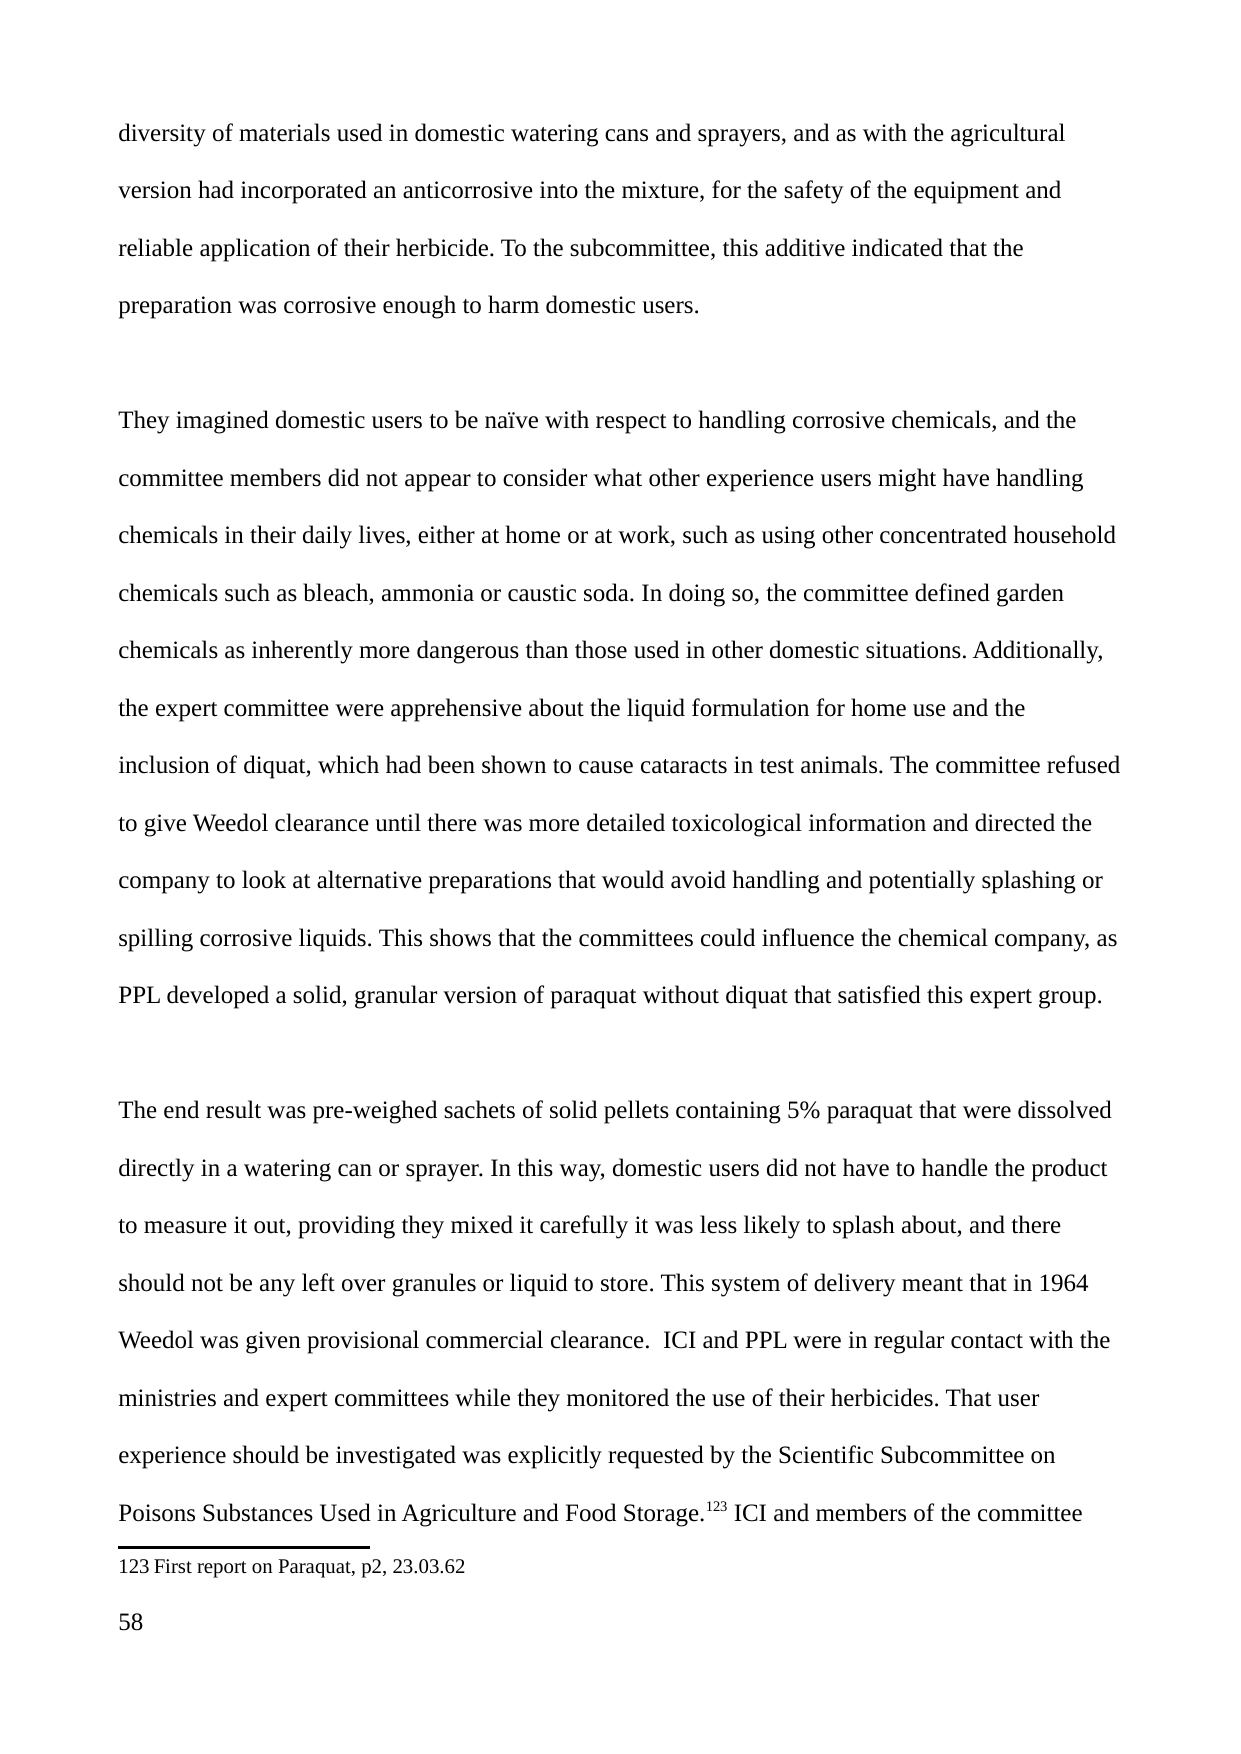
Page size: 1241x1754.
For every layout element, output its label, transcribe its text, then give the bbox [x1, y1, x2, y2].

text They imagined domestic users to be naïve with respect to handling corrosive chemicals, and the committee members did not appear to consider what other experience users might have handling chemicals in their daily lives, either at home or at work, such as using other concentrated household chemicals such as bleach, ammonia or caustic soda. In doing so, the committee defined garden chemicals as inherently more dangerous than those used in other domestic situations. Additionally, the expert committee were apprehensive about the liquid formulation for home use and the inclusion of diquat, which had been shown to cause cataracts in test animals. The committee refused to give Weedol clearance until there was more detailed toxicological information and directed the company to look at alternative preparations that would avoid handling and potentially splashing or spilling corrosive liquids. This shows that the committees could influence the chemical company, as PPL developed a solid, granular version of paraquat without diquat that satisfied this expert group. [118, 406, 1122, 1009]
text diversity of materials used in domestic watering cans and sprayers, and as with the agricultural version had incorporated an anticorrosive into the mixture, for the safety of the equipment and reliable application of their herbicide. To the subcommittee, this additive indicated that the preparation was corrosive enough to harm domestic users. [118, 118, 1122, 319]
text The end result was pre-weighed sachets of solid pellets containing 5% paraquat that were dissolved directly in a watering can or sprayer. In this way, domestic users did not have to handle the product to measure it out, providing they mixed it carefully it was less likely to splash about, and there should not be any left over granules or liquid to store. This system of delivery meant that in 1964 Weedol was given provisional commercial clearance. ICI and PPL were in regular contact with the ministries and expert committees while they monitored the use of their herbicides. That user experience should be investigated was explicitly requested by the Scientific Subcommittee on Poisons Substances Used in Agriculture and Food Storage. ICI and members of the committee [118, 1096, 1122, 1527]
text First report on Paraquat, p2, 23.03.62 [118, 1553, 1122, 1578]
